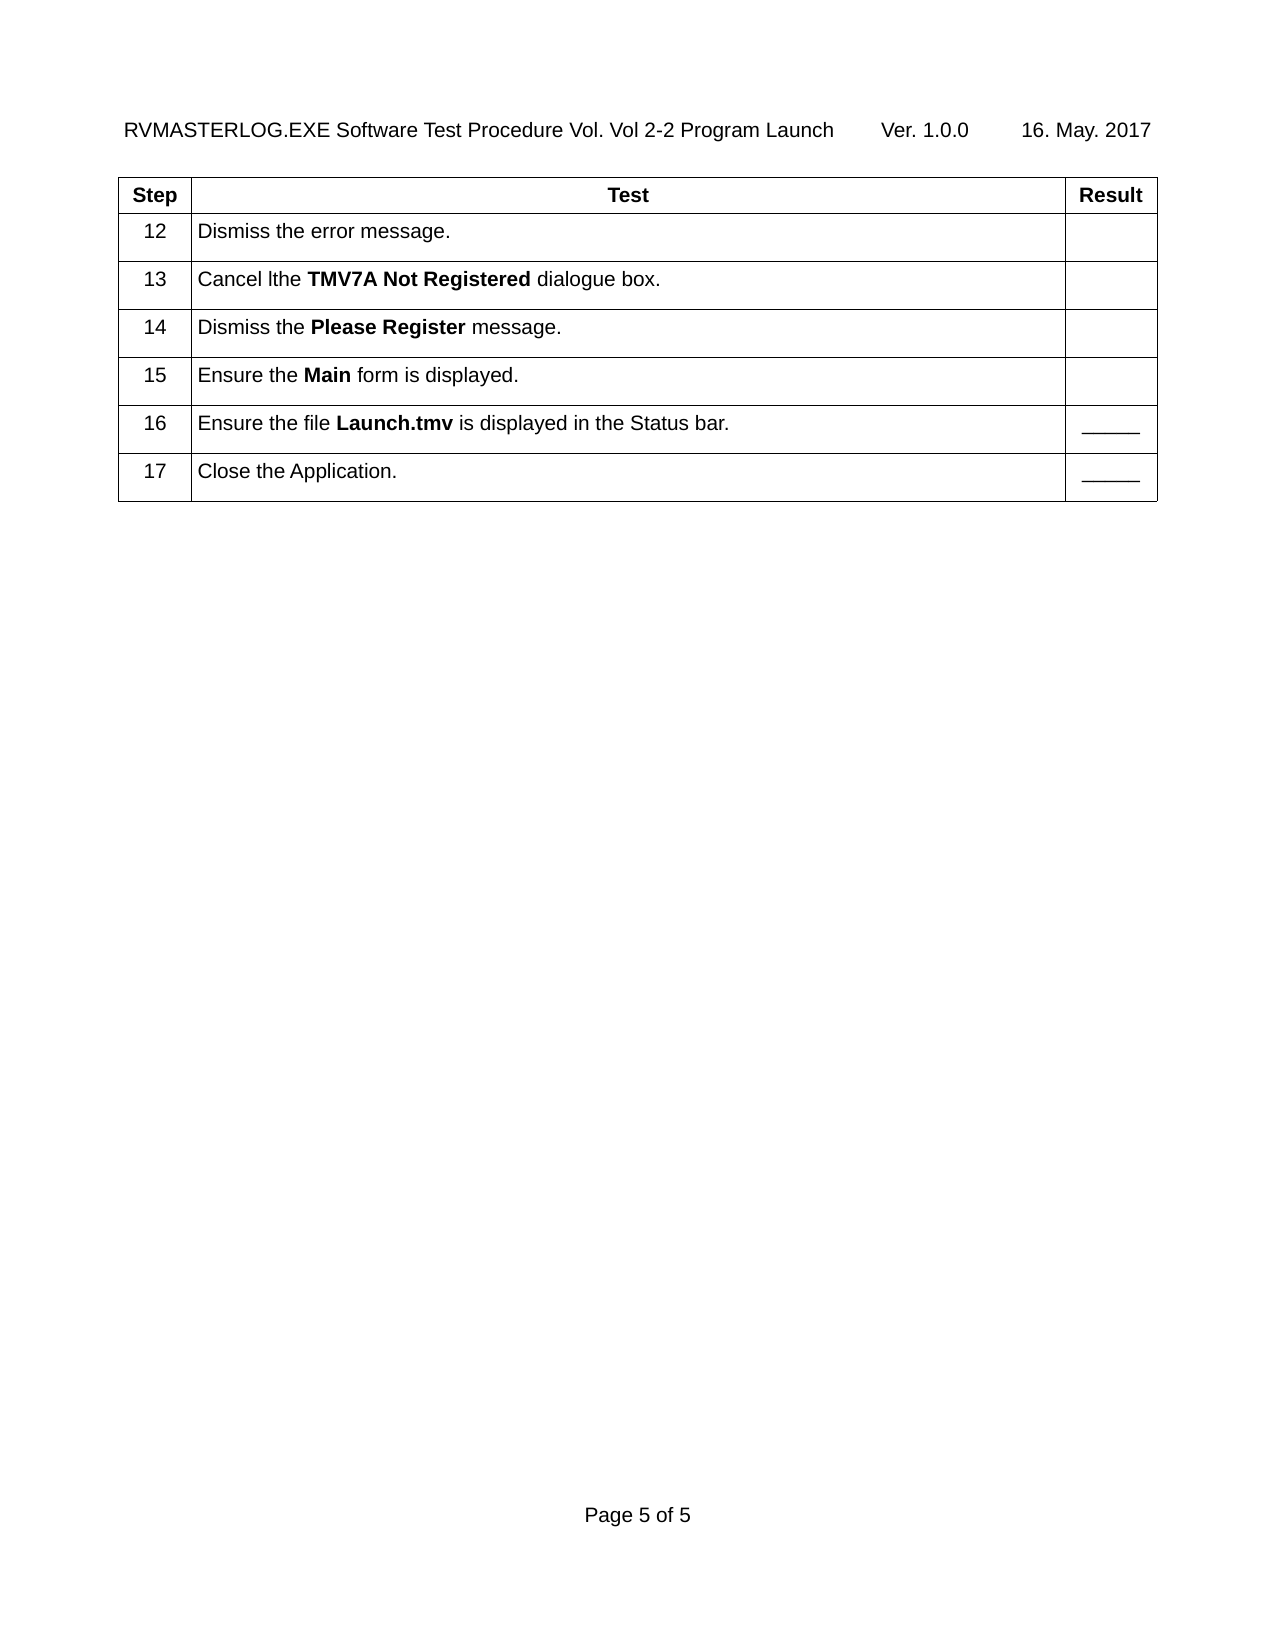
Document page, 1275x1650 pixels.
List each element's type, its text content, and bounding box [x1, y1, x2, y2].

table_cell [1066, 214, 1157, 261]
table_cell 15 [119, 358, 191, 405]
table_header Step [119, 178, 191, 213]
table_cell Ensure the Main form is displayed. [192, 358, 1065, 405]
table_cell [1066, 310, 1157, 357]
table_cell 16 [119, 406, 191, 453]
table_cell 17 [119, 454, 191, 501]
table_cell Cancel lthe TMV7A Not Registered dialogue box. [192, 262, 1065, 309]
table_cell [1066, 262, 1157, 309]
table_header Result [1066, 178, 1157, 213]
table_cell Close the Application. [192, 454, 1065, 501]
table_cell Ensure the file Launch.tmv is displayed in the Status bar. [192, 406, 1065, 453]
table_cell _____ [1066, 454, 1157, 501]
table_cell Dismiss the Please Register message. [192, 310, 1065, 357]
table_header Test [192, 178, 1065, 213]
table_cell 12 [119, 214, 191, 261]
table_cell 13 [119, 262, 191, 309]
table_cell Dismiss the error message. [192, 214, 1065, 261]
table_cell _____ [1066, 406, 1157, 453]
table_cell 14 [119, 310, 191, 357]
table_cell [1066, 358, 1157, 405]
